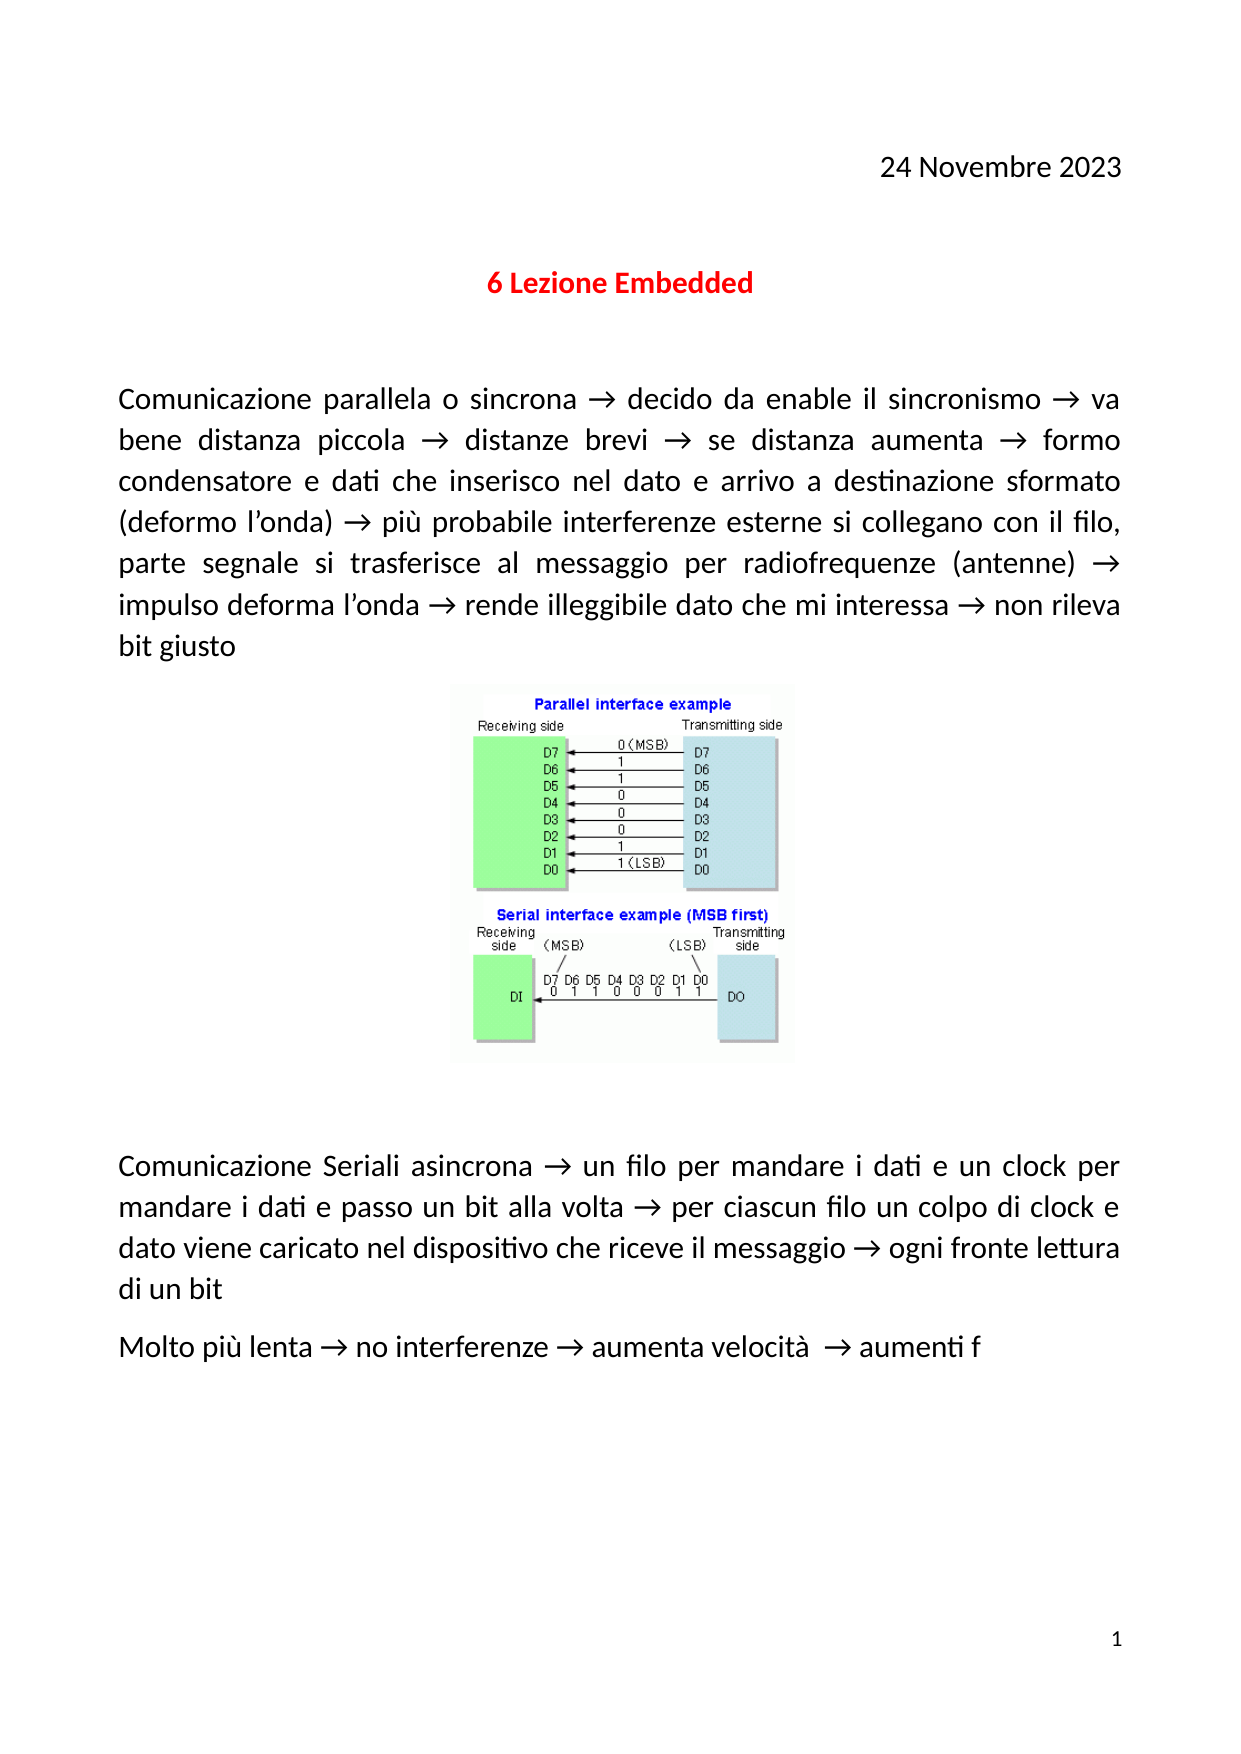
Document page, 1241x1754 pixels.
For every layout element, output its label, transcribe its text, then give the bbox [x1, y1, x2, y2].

text Comunicazione parallela o sincrona → decido da enable il sincronismo → va bene distanza piccola → distanze brevi → se distanza aumenta → formo condensatore e dati che inserisco nel dato e arrivo a destinazione sformato (deformo l’onda) → più probabile interferenze esterne si collegano con il filo, parte segnale si trasferisce al messaggio per radiofrequenze (antenne) → impulso deforma l’onda → rende illeggibile dato che mi interessa → non rileva bit giusto [118, 379, 1122, 664]
text Comunicazione Seriali asincrona → un filo per mandare i dati e un clock per mandare i dati e passo un bit alla volta → per ciascun filo un colpo di clock e dato viene caricato nel dispositivo che riceve il messaggio → ogni fronte lettura di un bit [118, 1146, 1122, 1308]
picture [450, 684, 795, 1063]
text 6 Lezione Embedded [118, 263, 1122, 301]
text Molto più lenta → no interferenze → aumenta velocità → aumenti f [118, 1327, 1122, 1365]
text 24 Novembre 2023 [118, 148, 1122, 186]
